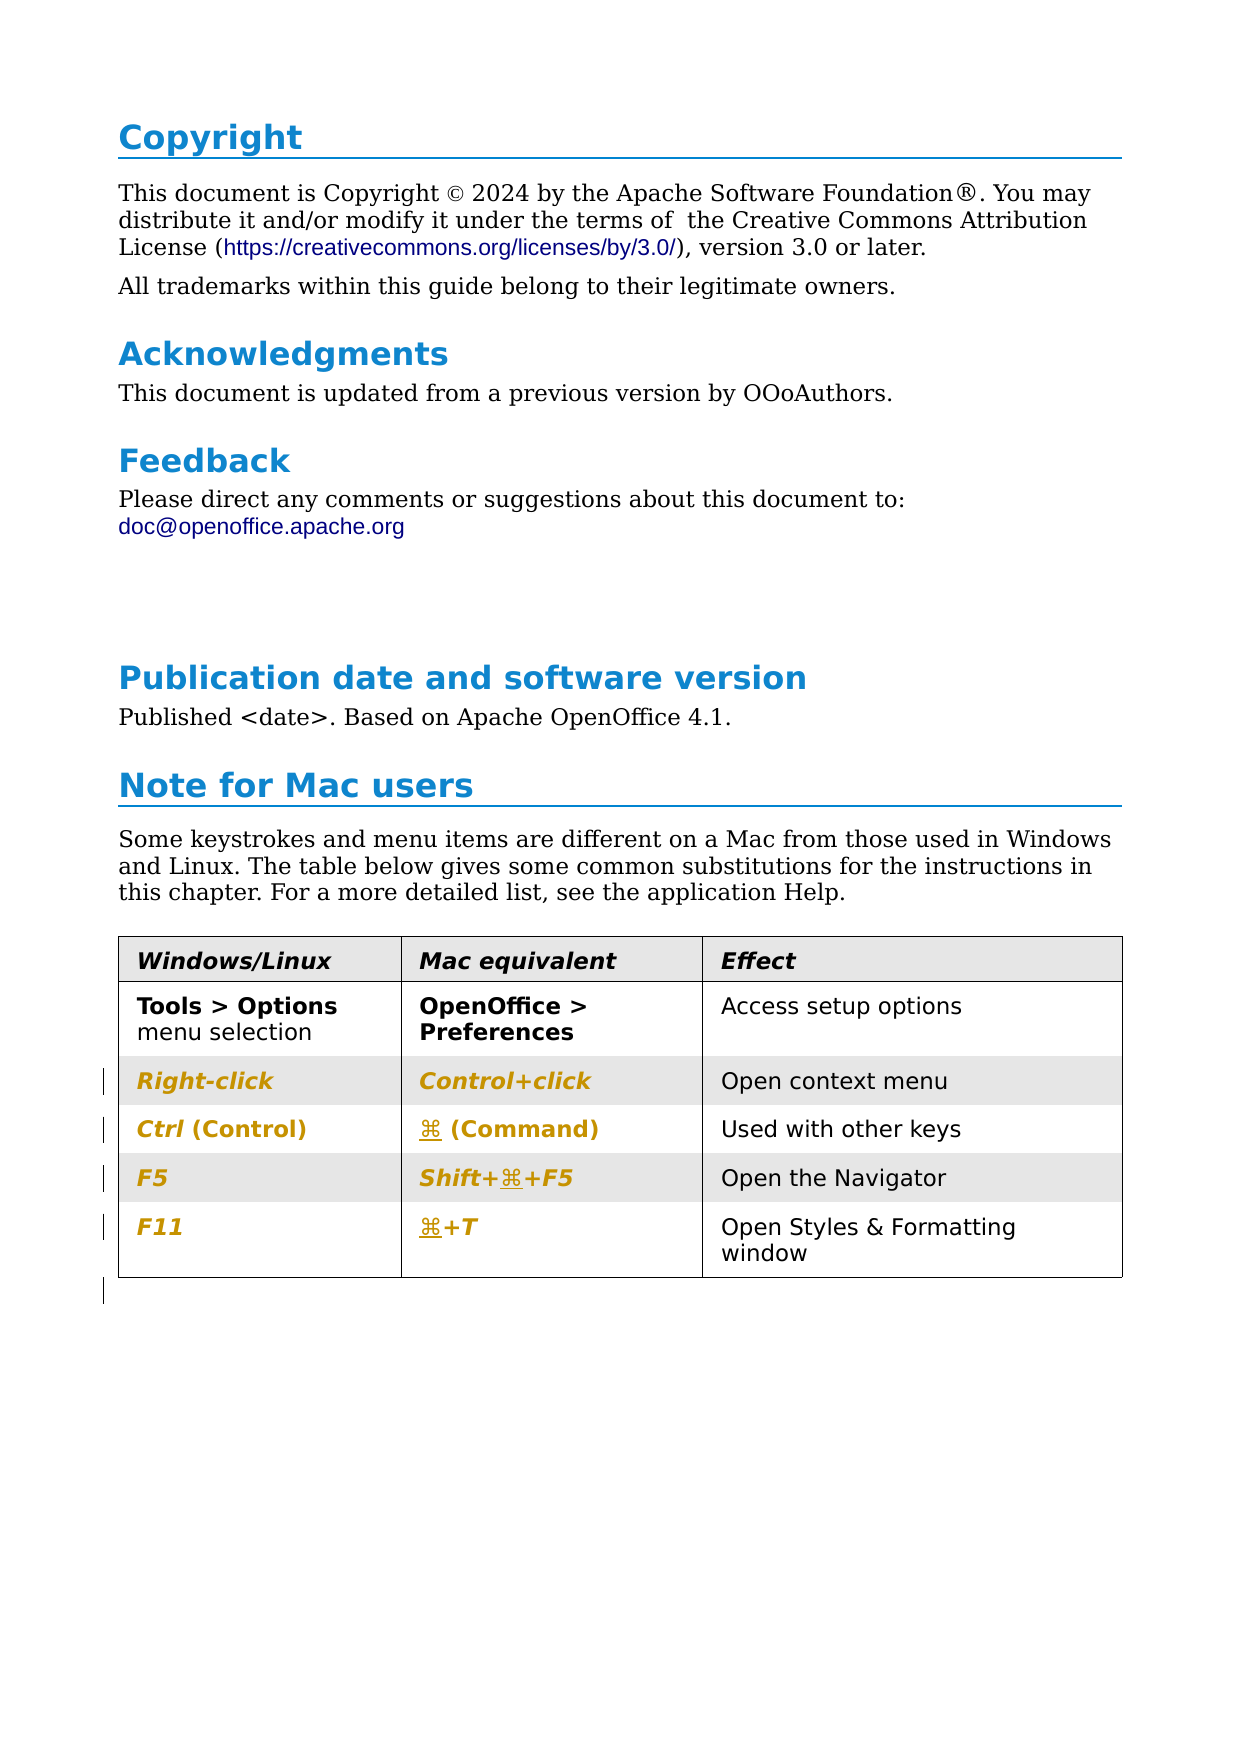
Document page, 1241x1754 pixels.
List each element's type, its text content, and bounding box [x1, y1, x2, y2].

table_header Mac equivalent [402, 937, 702, 981]
table_cell F5 [119, 1153, 401, 1202]
table_cell Used with other keys [703, 1105, 1122, 1153]
table_cell Control+click [402, 1056, 702, 1105]
table_cell Shift+z+F5 [402, 1153, 702, 1202]
table_cell OpenOffice > Preferences [402, 982, 702, 1056]
table_cell z (Command) [402, 1105, 702, 1153]
table_cell Open Styles & Formatting window [703, 1202, 1122, 1277]
table_cell Open context menu [703, 1056, 1122, 1105]
table_cell Right-click [119, 1056, 401, 1105]
text Publication date and software version [118, 660, 1122, 697]
table_cell z+T [402, 1202, 702, 1277]
subtitle Note for Mac users [118, 766, 1122, 805]
table_cell Tools > Options menu selection [119, 982, 401, 1056]
table_header Effect [703, 937, 1122, 981]
text All trademarks within this guide belong to their legitimate owners. [118, 273, 1122, 300]
table_cell Access setup options [703, 982, 1122, 1056]
subtitle Copyright [118, 118, 1122, 157]
text This document is Copyright © 2024 by the Apache Software Foundation®. You may distribute it and/or modify it under the terms of the Creative Commons Attribution License (https://creativecommons.org/licenses/by/3.0/), version 3.0 or later. [118, 178, 1122, 261]
text Published <date>. Based on Apache OpenOffice 4.1. [118, 704, 1122, 730]
table_cell Ctrl (Control) [119, 1105, 401, 1153]
table_cell Open the Navigator [703, 1153, 1122, 1202]
text This document is updated from a previous version by OOoAuthors. [118, 380, 1122, 406]
table_header Windows/Linux [119, 937, 401, 981]
text Acknowledgments [118, 336, 1122, 373]
text Some keystrokes and menu items are different on a Mac from those used in Windows and Linux. The table below gives some common substitutions for the instructions in this chapter. For a more detailed list, see the application Help. [118, 826, 1122, 906]
text Feedback [118, 443, 1122, 480]
table_cell F11 [119, 1202, 401, 1277]
text Please direct any comments or suggestions about this document to: doc@openoffice.apache.org [118, 486, 1122, 539]
